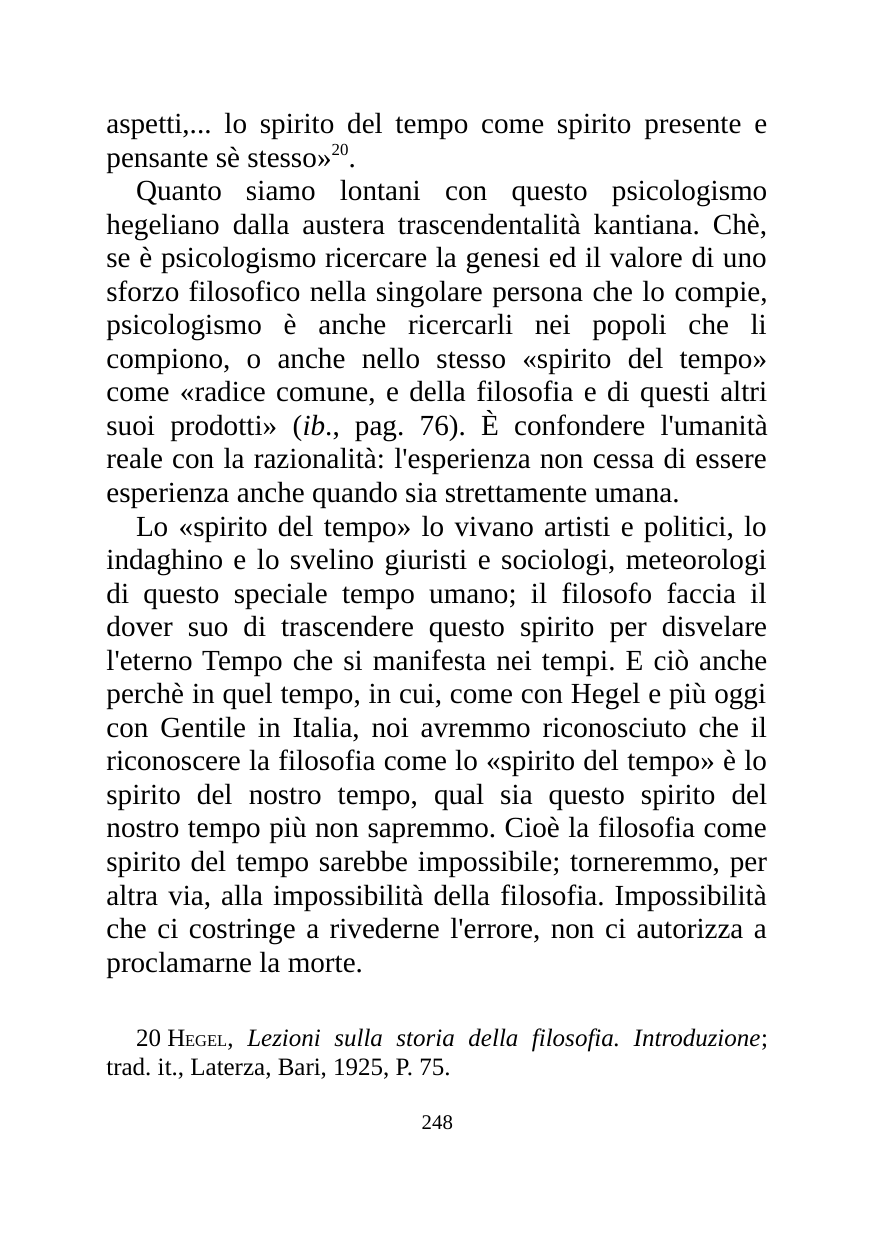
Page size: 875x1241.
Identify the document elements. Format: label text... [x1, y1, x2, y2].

text Quanto siamo lontani con questo psicologismo hegeliano dalla austera trascendentalità kantiana. Chè, se è psicologismo ricercare la genesi ed il valore di uno sforzo filosofico nella singolare persona che lo compie, psicologismo è anche ricercarli nei popoli che li compiono, o anche nello stesso «spirito del tempo» come «radice comune, e della filosofia e di questi altri suoi prodotti» (ib., pag. 76). È confondere l'umanità reale con la razionalità: l'esperienza non cessa di essere esperienza anche quando sia strettamente umana. [106, 173, 768, 509]
text Hegel, Lezioni sulla storia della filosofia. Introduzione; trad. it., Laterza, Bari, 1925, P. 75. [106, 1023, 768, 1080]
text Lo «spirito del tempo» lo vivano artisti e politici, lo indaghino e lo svelino giuristi e sociologi, meteorologi di questo speciale tempo umano; il filosofo faccia il dover suo di trascendere questo spirito per disvelare l'eterno Tempo che si manifesta nei tempi. E ciò anche perchè in quel tempo, in cui, come con Hegel e più oggi con Gentile in Italia, noi avremmo riconosciuto che il riconoscere la filosofia come lo «spirito del tempo» è lo spirito del nostro tempo, qual sia questo spirito del nostro tempo più non sapremmo. Cioè la filosofia come spirito del tempo sarebbe impossibile; torneremmo, per altra via, alla impossibilità della filosofia. Impossibilità che ci costringe a rivederne l'errore, non ci autorizza a proclamarne la morte. [106, 509, 768, 978]
text aspetti,... lo spirito del tempo come spirito presente e pensante sè stesso». [106, 106, 768, 173]
